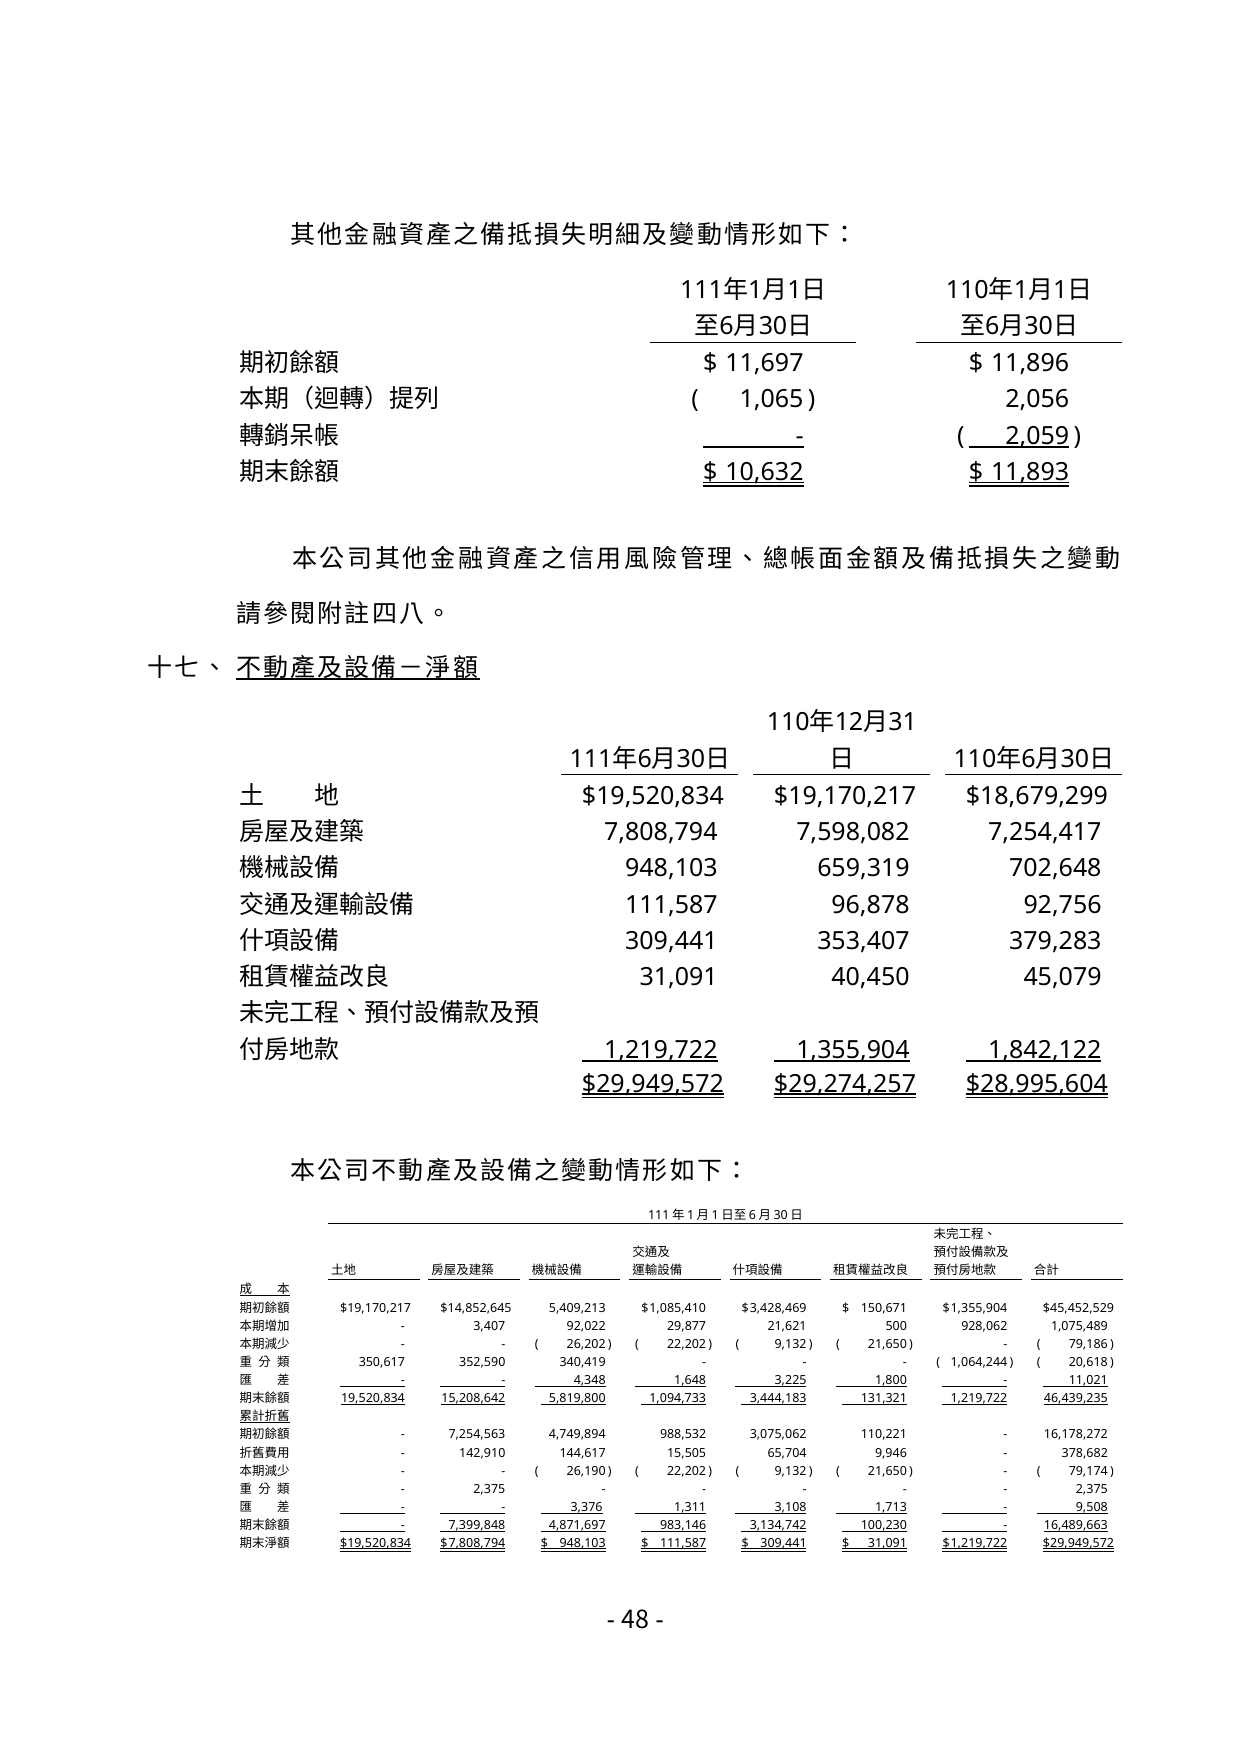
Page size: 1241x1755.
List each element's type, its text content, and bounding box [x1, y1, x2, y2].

table_cell [1022, 1479, 1031, 1497]
table_cell [821, 1334, 830, 1352]
table_cell - [428, 1497, 520, 1515]
table_cell [856, 415, 916, 451]
table_cell [420, 1388, 428, 1406]
table_cell [620, 1515, 629, 1533]
table_cell [821, 1370, 830, 1388]
table_cell [620, 1224, 629, 1278]
table_cell [922, 1298, 930, 1316]
table_cell $ 45,452,529 [1031, 1298, 1122, 1316]
table_cell - [328, 1334, 419, 1352]
table_cell - [930, 1515, 1022, 1533]
table_header 110年6月30日 [945, 702, 1122, 774]
table_cell [620, 1406, 629, 1424]
table_cell [428, 1406, 520, 1424]
table_cell [1022, 1279, 1031, 1298]
table_header 110年1月1日 至6月30日 [916, 269, 1122, 342]
table_cell [721, 1497, 729, 1515]
table_cell [930, 1065, 945, 1099]
table_cell [821, 1224, 830, 1278]
table_cell [520, 1461, 529, 1479]
table_cell 988,532 [629, 1425, 721, 1443]
table_cell ( 21,650 ) [830, 1334, 922, 1352]
table_header [236, 1205, 319, 1223]
table_cell [319, 1425, 328, 1443]
table_cell [420, 1425, 428, 1443]
table_cell [420, 1461, 428, 1479]
table_cell [319, 1497, 328, 1515]
table_cell [520, 1425, 529, 1443]
table_header [319, 1205, 328, 1223]
table_cell 309,441 [561, 920, 738, 957]
table_cell 500 [830, 1316, 922, 1334]
table_cell [930, 774, 945, 812]
table_cell [721, 1479, 729, 1497]
table_cell [520, 1479, 529, 1497]
table_cell 928,062 [930, 1316, 1022, 1334]
table_cell ( 79,186 ) [1031, 1334, 1122, 1352]
table_cell [319, 1352, 328, 1370]
table_cell - [930, 1461, 1022, 1479]
table_cell [1022, 1370, 1031, 1388]
table_cell [319, 1388, 328, 1406]
text 本公司其他金融資產之信用風險管理、總帳面金額及備抵損失之變動請參閱附註四八。 [236, 539, 1122, 629]
table_cell 3,108 [730, 1497, 821, 1515]
table_cell 100,230 [830, 1515, 922, 1533]
table_cell [1022, 1388, 1031, 1406]
table_cell 948,103 [561, 848, 738, 884]
table_cell [620, 1334, 629, 1352]
table_cell - [328, 1461, 419, 1479]
table_cell [520, 1316, 529, 1334]
table_cell 92,756 [945, 884, 1122, 920]
table_header [930, 702, 945, 774]
table_cell [319, 1479, 328, 1497]
table_cell [930, 993, 945, 1065]
table_cell [420, 1370, 428, 1388]
table_cell [620, 1352, 629, 1370]
table_cell 本期增加 [236, 1316, 319, 1334]
table_cell [546, 1065, 561, 1099]
table_cell [620, 1298, 629, 1316]
table_cell [922, 1425, 930, 1443]
table_cell [520, 1515, 529, 1533]
table_cell [520, 1533, 529, 1551]
table_cell 本期減少 [236, 1334, 319, 1352]
table_cell [930, 957, 945, 993]
table_cell 1,219,722 [561, 993, 738, 1065]
table_cell [1022, 1334, 1031, 1352]
table_cell 期初餘額 [236, 1298, 319, 1316]
table_cell [730, 1406, 821, 1424]
table_cell [546, 812, 561, 848]
table_cell [922, 1334, 930, 1352]
table_cell 15,505 [629, 1443, 721, 1461]
table_cell - [930, 1334, 1022, 1352]
table_cell ( 21,650 ) [830, 1461, 922, 1479]
table_cell 期末餘額 [236, 1515, 319, 1533]
table_cell $ 111,587 [629, 1533, 721, 1551]
table_cell [922, 1224, 930, 1278]
table_cell 1,311 [629, 1497, 721, 1515]
table_cell [420, 1479, 428, 1497]
table_cell [520, 1298, 529, 1316]
table_cell $ 1,355,904 [930, 1298, 1022, 1316]
table_cell 9,508 [1031, 1497, 1122, 1515]
table_cell $ 19,170,217 [753, 775, 930, 812]
table_cell 144,617 [529, 1443, 620, 1461]
table_cell [620, 1497, 629, 1515]
table_cell ( 9,132 ) [730, 1334, 821, 1352]
table_cell 7,808,794 [561, 812, 738, 848]
table_cell - [328, 1370, 419, 1388]
table_cell $ 31,091 [830, 1533, 922, 1551]
table_cell [930, 884, 945, 920]
table_cell [821, 1352, 830, 1370]
table_cell [738, 957, 753, 993]
table_cell [922, 1497, 930, 1515]
text 本公司不動產及設備之變動情形如下： [236, 1150, 1122, 1187]
table_cell ( 26,190 ) [529, 1461, 620, 1479]
table_header [236, 269, 591, 342]
table_cell $ 14,852,645 [428, 1298, 520, 1316]
table_cell $ 19,520,834 [328, 1533, 419, 1551]
table_cell 匯 差 [236, 1370, 319, 1388]
table_cell $ 29,274,257 [753, 1065, 930, 1099]
table_cell - [428, 1370, 520, 1388]
table_cell [591, 342, 650, 379]
table_cell 轉銷呆帳 [236, 415, 591, 451]
table_cell 3,134,742 [730, 1515, 821, 1533]
table_cell [721, 1334, 729, 1352]
table_cell 31,091 [561, 957, 738, 993]
table_cell $ 150,671 [830, 1298, 922, 1316]
text 十七、 不動產及設備－淨額 [148, 647, 1122, 684]
table_cell 2,375 [1031, 1479, 1122, 1497]
table_cell [922, 1461, 930, 1479]
table_header [856, 269, 916, 342]
table_cell $ 7,808,794 [428, 1533, 520, 1551]
table_cell [830, 1280, 922, 1298]
table_cell [821, 1461, 830, 1479]
table_cell [236, 1065, 546, 1099]
table_cell 3,407 [428, 1316, 520, 1334]
table_cell [420, 1279, 428, 1298]
table_cell [529, 1280, 620, 1298]
table_cell 什項設備 [730, 1224, 821, 1278]
table_cell [721, 1406, 729, 1424]
table_cell [922, 1533, 930, 1551]
table_cell 機械設備 [529, 1224, 620, 1278]
table_cell [821, 1479, 830, 1497]
table_cell 房屋及建築 [428, 1224, 520, 1278]
table_cell 7,254,563 [428, 1425, 520, 1443]
table_header 111年1月1日至6月30日 [328, 1205, 1122, 1223]
table_cell [821, 1533, 830, 1551]
table_cell - [328, 1515, 419, 1533]
table_cell - [730, 1479, 821, 1497]
table_cell [930, 812, 945, 848]
table_cell 378,682 [1031, 1443, 1122, 1461]
table_cell 3,444,183 [730, 1388, 821, 1406]
table_cell 什項設備 [236, 920, 546, 957]
table_cell [236, 1223, 319, 1278]
table_cell [738, 774, 753, 812]
table_cell [930, 848, 945, 884]
table_cell 1,219,722 [930, 1388, 1022, 1406]
table_cell [922, 1352, 930, 1370]
table_cell [821, 1406, 830, 1424]
table_cell [620, 1316, 629, 1334]
table_cell $ 1,085,410 [629, 1298, 721, 1316]
table_cell [328, 1406, 419, 1424]
table_cell 16,178,272 [1031, 1425, 1122, 1443]
table_cell [319, 1316, 328, 1334]
table_cell [738, 920, 753, 957]
table_cell [420, 1298, 428, 1316]
table_cell - [629, 1479, 721, 1497]
table_cell [922, 1279, 930, 1298]
table_cell [856, 379, 916, 415]
table_cell 期末餘額 [236, 1388, 319, 1406]
table_cell 21,621 [730, 1316, 821, 1334]
table_cell [319, 1370, 328, 1388]
table_cell [721, 1425, 729, 1443]
table_header 110年12月31日 [753, 702, 930, 774]
table_cell [420, 1533, 428, 1551]
table_cell $ 3,428,469 [730, 1298, 821, 1316]
table_cell [629, 1280, 721, 1298]
table_cell 2,375 [428, 1479, 520, 1497]
table_cell $ 10,632 [650, 451, 856, 488]
table_cell [620, 1461, 629, 1479]
table_cell [629, 1406, 721, 1424]
table_cell ( 79,174 ) [1031, 1461, 1122, 1479]
table_cell ( 9,132 ) [730, 1461, 821, 1479]
table_cell 19,520,834 [328, 1388, 419, 1406]
table_header [738, 702, 753, 774]
table_cell 本期（迴轉）提列 [236, 379, 591, 415]
table_cell 重 分 類 [236, 1479, 319, 1497]
table_cell [319, 1279, 328, 1298]
table_cell [930, 1280, 1022, 1298]
table_cell [428, 1280, 520, 1298]
table_cell [591, 415, 650, 451]
table_cell [620, 1443, 629, 1461]
table_cell 3,075,062 [730, 1425, 821, 1443]
table_cell 65,704 [730, 1443, 821, 1461]
table_cell [721, 1352, 729, 1370]
table_cell $ 309,441 [730, 1533, 821, 1551]
table_cell 折舊費用 [236, 1443, 319, 1461]
table_cell [420, 1334, 428, 1352]
table_cell [922, 1443, 930, 1461]
table_cell 11,021 [1031, 1370, 1122, 1388]
table_cell 29,877 [629, 1316, 721, 1334]
table_cell 15,208,642 [428, 1388, 520, 1406]
table_cell [738, 1065, 753, 1099]
table_cell [546, 920, 561, 957]
table_cell [730, 1280, 821, 1298]
table_cell 4,348 [529, 1370, 620, 1388]
table_cell [1022, 1461, 1031, 1479]
table_cell [721, 1279, 729, 1298]
table_cell 96,878 [753, 884, 930, 920]
table_cell - [930, 1497, 1022, 1515]
table_cell ( 26,202 ) [529, 1334, 620, 1352]
table_cell [856, 342, 916, 379]
table_cell 4,749,894 [529, 1425, 620, 1443]
table_cell 土地 [328, 1224, 419, 1278]
table_cell [721, 1461, 729, 1479]
table_cell [529, 1406, 620, 1424]
table_cell [821, 1443, 830, 1461]
table_cell [520, 1370, 529, 1388]
table_cell [930, 920, 945, 957]
table_cell [620, 1279, 629, 1298]
table_cell [420, 1224, 428, 1278]
table_cell ( 2,059 ) [916, 415, 1122, 451]
table_cell 房屋及建築 [236, 812, 546, 848]
table_cell 1,648 [629, 1370, 721, 1388]
table_cell [1022, 1298, 1031, 1316]
table_cell [1031, 1280, 1122, 1298]
table_cell 機械設備 [236, 848, 546, 884]
table_cell [821, 1298, 830, 1316]
table_cell [721, 1388, 729, 1406]
table_cell 340,419 [529, 1352, 620, 1370]
table_cell 9,946 [830, 1443, 922, 1461]
table_cell [821, 1388, 830, 1406]
table_cell [922, 1406, 930, 1424]
table_cell 7,598,082 [753, 812, 930, 848]
table_cell [922, 1479, 930, 1497]
table_cell [620, 1533, 629, 1551]
table_cell 成 本 [236, 1279, 319, 1298]
table_cell 1,800 [830, 1370, 922, 1388]
table_cell [1022, 1515, 1031, 1533]
table_cell 142,910 [428, 1443, 520, 1461]
table_cell - [930, 1425, 1022, 1443]
table_cell 2,056 [916, 379, 1122, 415]
table_cell 352,590 [428, 1352, 520, 1370]
table_cell [520, 1443, 529, 1461]
table_cell 659,319 [753, 848, 930, 884]
table_cell [738, 812, 753, 848]
table_cell [738, 884, 753, 920]
table_cell [319, 1334, 328, 1352]
table_cell $ 19,520,834 [561, 775, 738, 812]
table_header [546, 702, 561, 774]
table_header [591, 269, 650, 342]
table_cell [821, 1497, 830, 1515]
table_cell [319, 1406, 328, 1424]
table_cell 未完工程、 預付設備款及 預付房地款 [930, 1224, 1022, 1278]
table_cell [1022, 1443, 1031, 1461]
table_cell [420, 1316, 428, 1334]
table_cell 40,450 [753, 957, 930, 993]
table_cell - [529, 1479, 620, 1497]
table_cell $ 11,697 [650, 343, 856, 379]
table_cell [620, 1425, 629, 1443]
table_cell 1,355,904 [753, 993, 930, 1065]
table_cell 702,648 [945, 848, 1122, 884]
table_cell $ 1,219,722 [930, 1533, 1022, 1551]
table_cell [520, 1352, 529, 1370]
table_cell - [328, 1425, 419, 1443]
table_cell [546, 957, 561, 993]
table_cell [319, 1515, 328, 1533]
table_header [236, 702, 546, 774]
table_cell [319, 1298, 328, 1316]
table_cell - [830, 1352, 922, 1370]
table_cell [1022, 1352, 1031, 1370]
table_cell [1031, 1406, 1122, 1424]
table_cell 353,407 [753, 920, 930, 957]
table_cell [620, 1388, 629, 1406]
table_cell [821, 1279, 830, 1298]
table_cell $ 11,896 [916, 343, 1122, 379]
table_cell [821, 1515, 830, 1533]
table_cell [721, 1316, 729, 1334]
table_cell [1022, 1533, 1031, 1551]
table_cell 131,321 [830, 1388, 922, 1406]
table_cell 期末餘額 [236, 451, 591, 488]
table_cell 1,713 [830, 1497, 922, 1515]
table_cell [420, 1406, 428, 1424]
table_cell 交通及 運輸設備 [629, 1224, 721, 1278]
table_cell [546, 774, 561, 812]
table_cell 未完工程、預付設備款及預付房地款 [236, 993, 546, 1065]
table_cell $ 11,893 [916, 451, 1122, 488]
table_cell [721, 1298, 729, 1316]
table_cell [1022, 1224, 1031, 1278]
table_cell [319, 1461, 328, 1479]
table_cell [319, 1223, 328, 1278]
table_cell [420, 1515, 428, 1533]
table_cell 350,617 [328, 1352, 419, 1370]
table_cell [738, 993, 753, 1065]
table_cell [546, 884, 561, 920]
table_cell [420, 1352, 428, 1370]
table_cell - [930, 1479, 1022, 1497]
table_cell 7,254,417 [945, 812, 1122, 848]
table_cell [319, 1533, 328, 1551]
table_cell 92,022 [529, 1316, 620, 1334]
table_cell 1,094,733 [629, 1388, 721, 1406]
table_cell [1022, 1406, 1031, 1424]
table_cell [520, 1279, 529, 1298]
table_cell 45,079 [945, 957, 1122, 993]
table_cell [721, 1515, 729, 1533]
table_cell 本期減少 [236, 1461, 319, 1479]
table_cell 7,399,848 [428, 1515, 520, 1533]
table_cell [922, 1316, 930, 1334]
table_cell $ 948,103 [529, 1533, 620, 1551]
table_header 111年1月1日 至6月30日 [650, 269, 856, 342]
table_cell [821, 1425, 830, 1443]
table_cell ( 22,202 ) [629, 1334, 721, 1352]
table_cell 110,221 [830, 1425, 922, 1443]
table_cell [821, 1316, 830, 1334]
table_cell - [428, 1334, 520, 1352]
table_cell - [328, 1479, 419, 1497]
table_cell [620, 1479, 629, 1497]
table_cell 3,225 [730, 1370, 821, 1388]
table_cell 期初餘額 [236, 342, 591, 379]
table_cell [721, 1224, 729, 1278]
table_cell 3,376 [529, 1497, 620, 1515]
table_cell 983,146 [629, 1515, 721, 1533]
table_cell [546, 993, 561, 1065]
table_cell 1,075,489 [1031, 1316, 1122, 1334]
table_cell 匯 差 [236, 1497, 319, 1515]
table_cell 1,842,122 [945, 993, 1122, 1065]
table_cell [520, 1224, 529, 1278]
table_cell 期末淨額 [236, 1533, 319, 1551]
table_cell [1022, 1497, 1031, 1515]
table_cell 期初餘額 [236, 1425, 319, 1443]
table_cell - [930, 1370, 1022, 1388]
table_cell 土 地 [236, 774, 546, 812]
table_cell [420, 1443, 428, 1461]
table_cell - [428, 1461, 520, 1479]
table_cell - [328, 1443, 419, 1461]
table_cell $ 18,679,299 [945, 775, 1122, 812]
table_cell - [830, 1479, 922, 1497]
table_cell 重 分 類 [236, 1352, 319, 1370]
table_cell 16,489,663 [1031, 1515, 1122, 1533]
table_cell 46,439,235 [1031, 1388, 1122, 1406]
table_cell [1022, 1316, 1031, 1334]
table_cell [520, 1388, 529, 1406]
table_cell - [650, 415, 856, 451]
table_cell [1022, 1425, 1031, 1443]
table_cell 5,819,800 [529, 1388, 620, 1406]
table_cell 累計折舊 [236, 1406, 319, 1424]
table_cell - [328, 1316, 419, 1334]
table_cell [721, 1370, 729, 1388]
table_cell [520, 1406, 529, 1424]
table_cell $ 28,995,604 [945, 1065, 1122, 1099]
table_cell 379,283 [945, 920, 1122, 957]
table_cell $ 29,949,572 [1031, 1533, 1122, 1551]
text 其他金融資產之備抵損失明細及變動情形如下： [236, 215, 1122, 251]
table_cell 交通及運輸設備 [236, 884, 546, 920]
table_cell 租賃權益改良 [236, 957, 546, 993]
table_cell [591, 451, 650, 488]
table_cell [930, 1406, 1022, 1424]
table_cell - [328, 1497, 419, 1515]
table_cell [721, 1533, 729, 1551]
table_cell [721, 1443, 729, 1461]
table_cell [830, 1406, 922, 1424]
table_cell - [730, 1352, 821, 1370]
table_cell 合計 [1031, 1224, 1122, 1278]
table_cell 租賃權益改良 [830, 1224, 922, 1278]
table_cell [420, 1497, 428, 1515]
table_cell ( 22,202 ) [629, 1461, 721, 1479]
table_header 111年6月30日 [561, 702, 738, 774]
table_cell 4,871,697 [529, 1515, 620, 1533]
table_cell [922, 1370, 930, 1388]
table_cell $ 19,170,217 [328, 1298, 419, 1316]
table_cell [319, 1443, 328, 1461]
table_cell 5,409,213 [529, 1298, 620, 1316]
table_cell $ 29,949,572 [561, 1065, 738, 1099]
table_cell [856, 451, 916, 488]
table_cell 111,587 [561, 884, 738, 920]
table_cell [922, 1515, 930, 1533]
table_cell ( 1,065 ) [650, 379, 856, 415]
table_cell [520, 1334, 529, 1352]
table_cell ( 1,064,244 ) [930, 1352, 1022, 1370]
table_cell [738, 848, 753, 884]
table_cell - [629, 1352, 721, 1370]
table_cell [328, 1280, 419, 1298]
table_cell [620, 1370, 629, 1388]
table_cell [520, 1497, 529, 1515]
table_cell [922, 1388, 930, 1406]
table_cell [546, 848, 561, 884]
table_cell - [930, 1443, 1022, 1461]
table_cell [591, 379, 650, 415]
table_cell ( 20,618 ) [1031, 1352, 1122, 1370]
